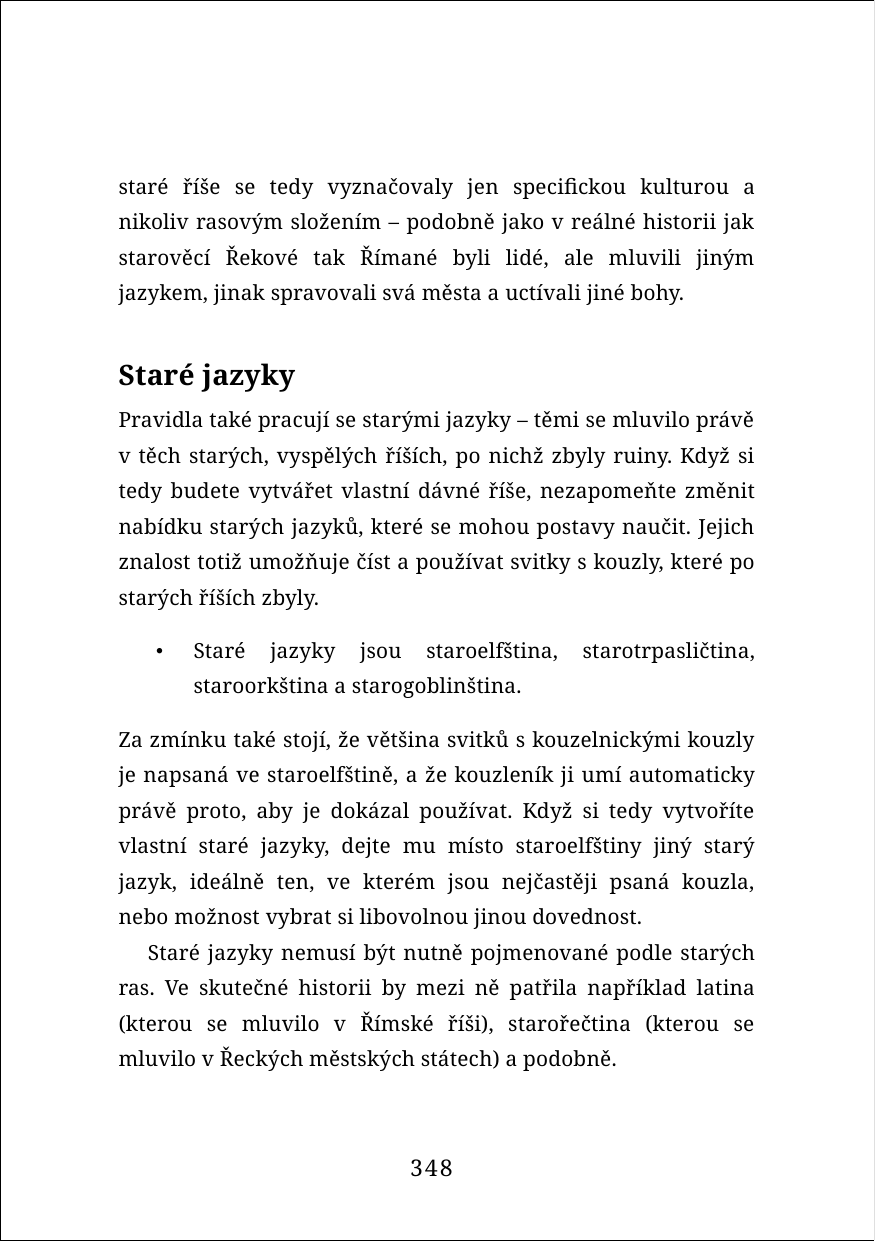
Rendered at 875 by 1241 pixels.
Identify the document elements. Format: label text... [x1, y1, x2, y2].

text Za zmínku také stojí, že většina svitků s kouzelnickými kouzly je napsaná ve staroelfštině, a že kouzleník ji umí automaticky právě proto, aby je dokázal používat. Když si tedy vytvoříte vlastní staré jazyky, dejte mu místo staroelfštiny jiný starý jazyk, ideálně ten, ve kterém jsou nejčastěji psaná kouzla, nebo možnost vybrat si libovolnou jinou dovednost. Staré jazyky nemusí být nutně pojmenované podle starých ras. Ve skutečné historii by mezi ně patřila například latina (kterou se mluvilo v Římské říši), starořečtina (kterou se mluvilo v Řeckých městských státech) a podobně. [118, 725, 756, 1073]
subtitle Staré jazyky [118, 355, 756, 393]
text staré říše se tedy vyznačovaly jen specifickou kulturou a nikoliv rasovým složením – podobně jako v reálné historii jak starověcí Řekové tak Římané byli lidé, ale mluvili jiným jazykem, jinak spravovali svá města a uctívali jiné bohy. [118, 172, 756, 307]
list Staré jazyky jsou staroelfština, starotrpasličtina, staroorkština a starogoblinština. [156, 636, 756, 700]
text Pravidla také pracují se starými jazyky – těmi se mluvilo právě v těch starých, vyspělých říších, po nichž zbyly ruiny. Když si tedy budete vytvářet vlastní dávné říše, nezapomeňte změnit nabídku starých jazyků, které se mohou postavy naučit. Jejich znalost totiž umožňuje číst a používat svitky s kouzly, které po starých říších zbyly. [118, 405, 756, 611]
